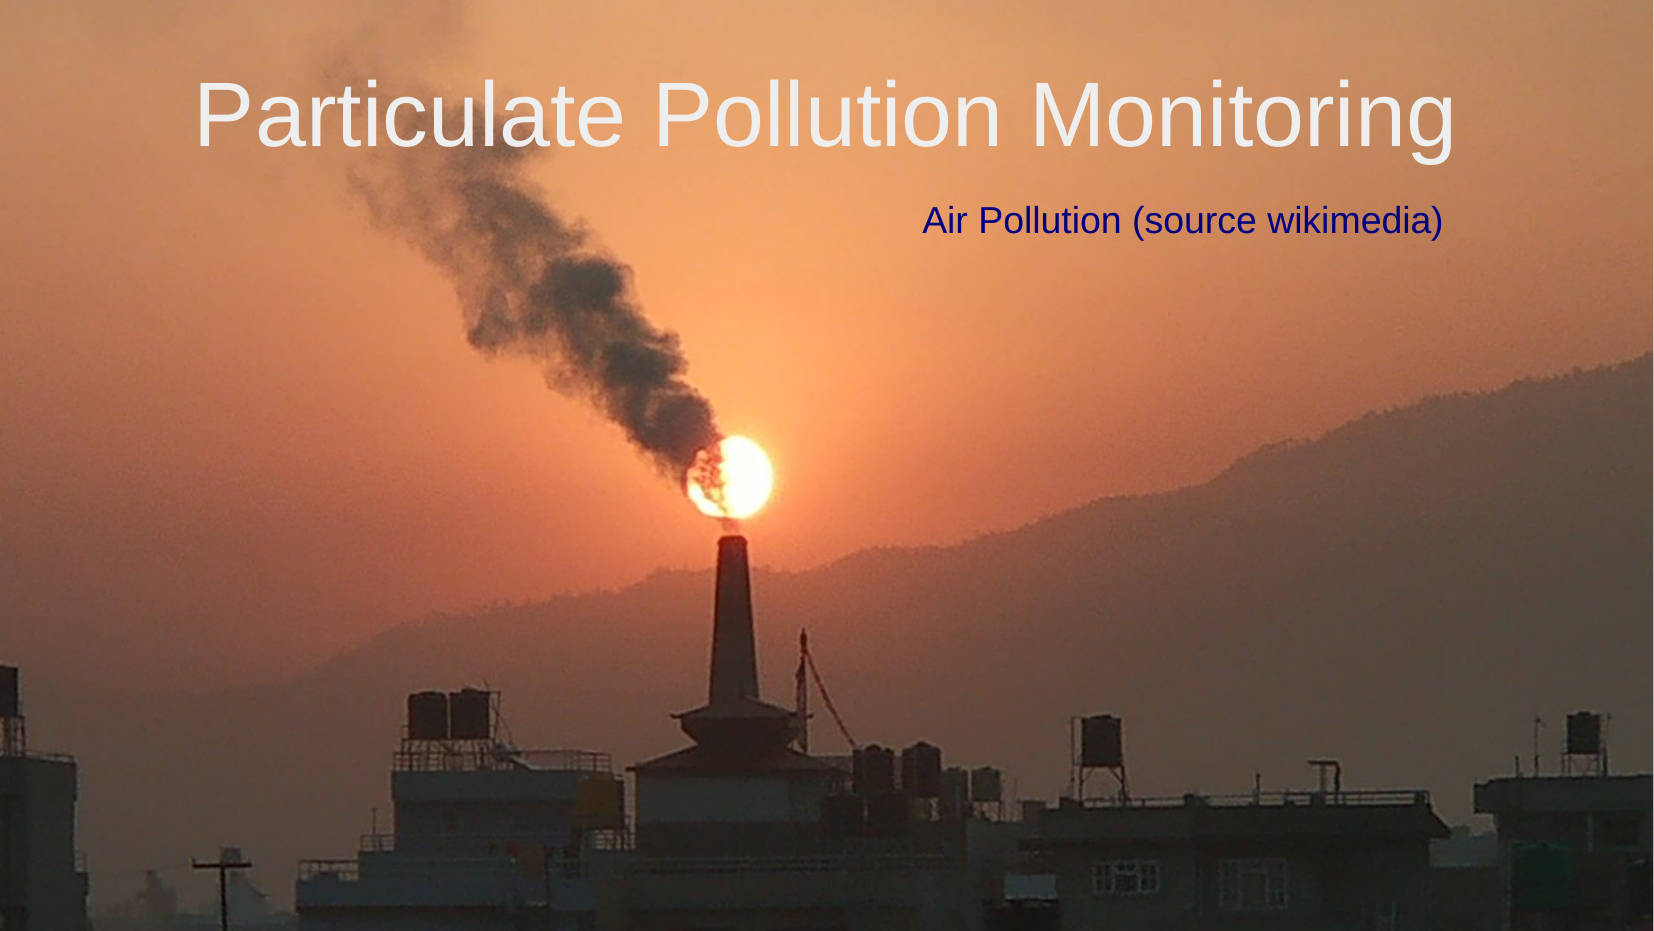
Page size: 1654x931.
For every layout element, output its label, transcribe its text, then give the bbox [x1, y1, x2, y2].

picture [0, 0, 1654, 931]
text_box Air Pollution (source wikimedia) [907, 192, 1460, 250]
title Particulate Pollution Monitoring [82, 37, 1571, 193]
